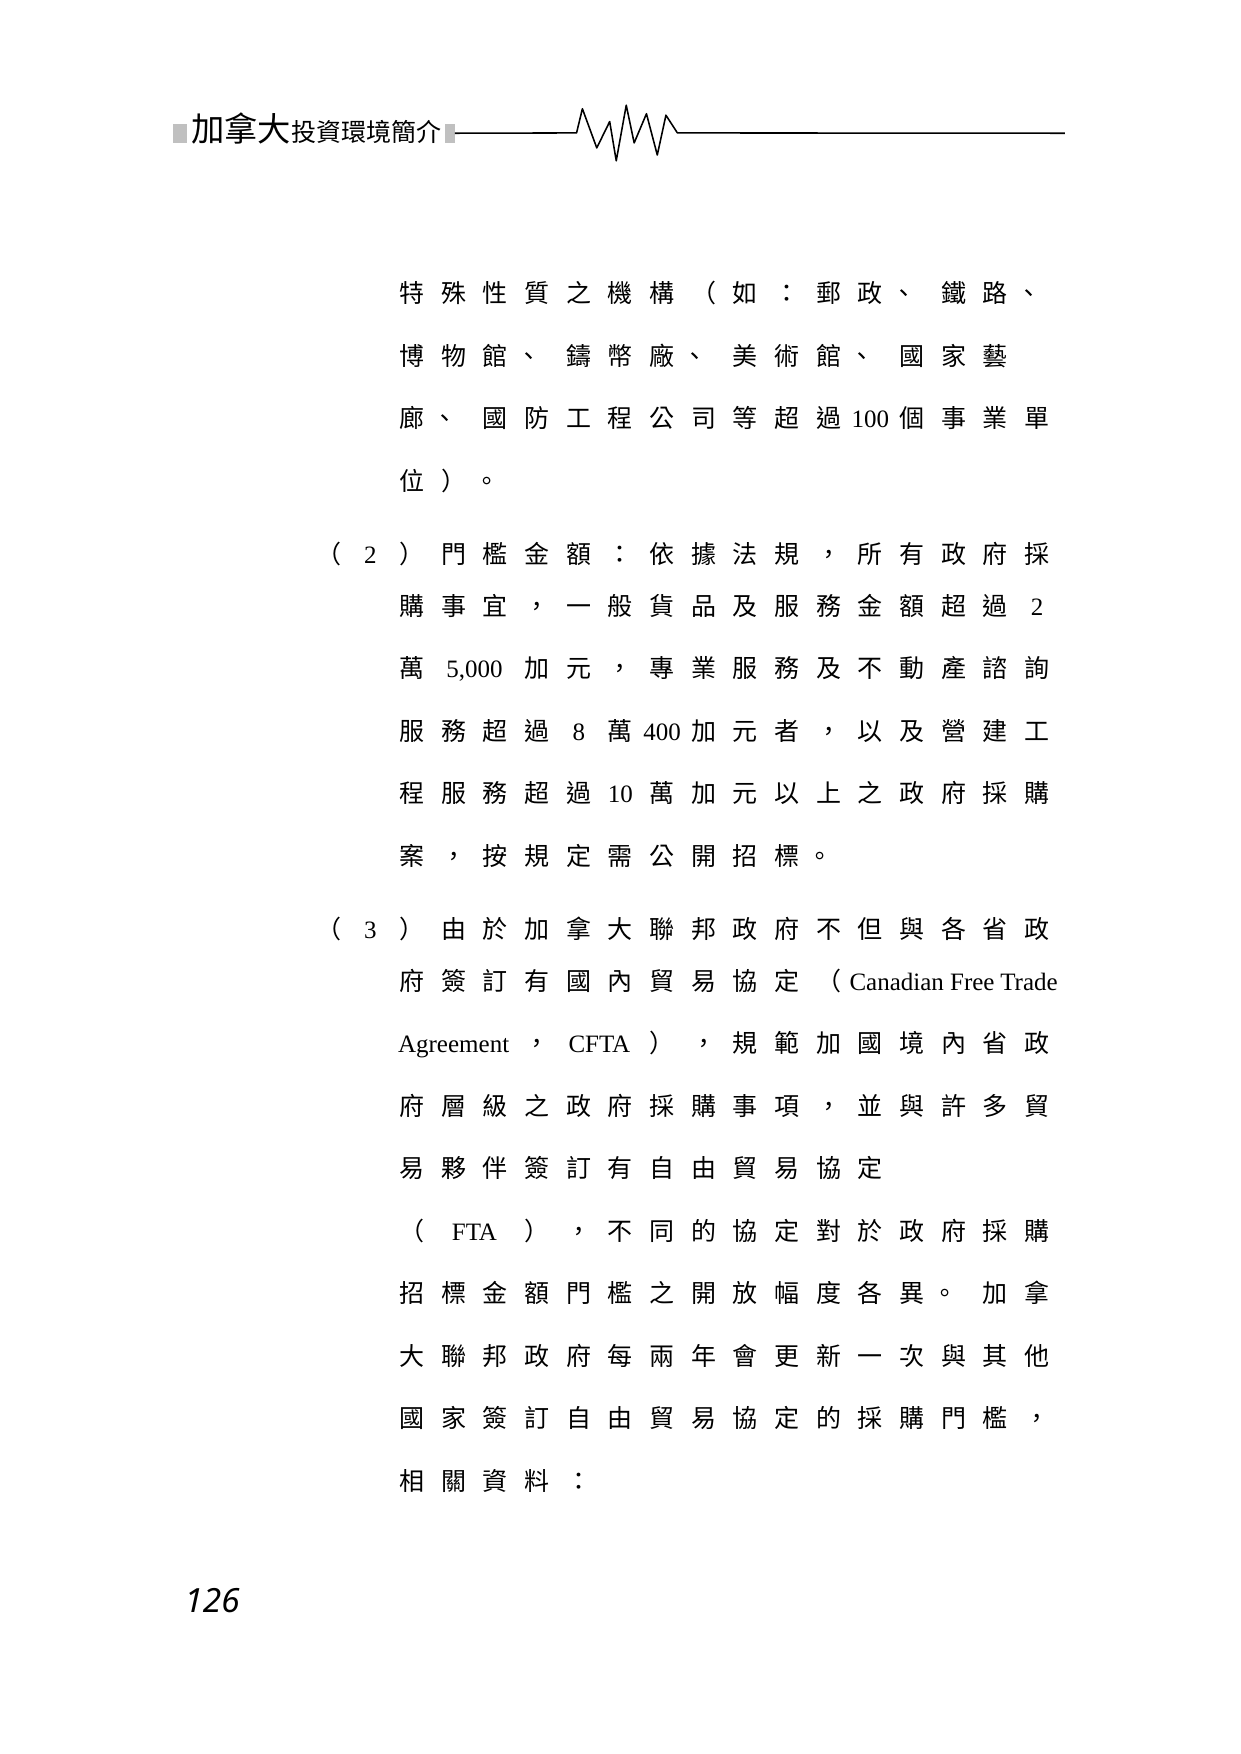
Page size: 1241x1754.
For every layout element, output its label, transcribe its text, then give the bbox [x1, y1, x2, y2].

text 特殊性質之機構（如：郵政、鐵路、博物館、鑄幣廠、美術館、國家藝廊、國防工程公司等超過100個事業單位）。 [306, 250, 1058, 500]
text （3）由於加拿大聯邦政府不但與各省政府簽訂有國內貿易協定（Canadian Free Trade Agreement，CFTA），規範加國境內省政府層級之政府採購事項，並與許多貿易夥伴簽訂有自由貿易協定（FTA），不同的協定對於政府採購招標金額門檻之開放幅度各異。加拿大聯邦政府每兩年會更新一次與其他國家簽訂自由貿易協定的採購門檻，相關資料： [306, 875, 1058, 1500]
text （2）門檻金額：依據法規，所有政府採購事宜，一般貨品及服務金額超過2萬5,000加元，專業服務及不動產諮詢服務超過8萬400加元者，以及營建工程服務超過10萬加元以上之政府採購案，按規定需公開招標。 [306, 500, 1058, 875]
